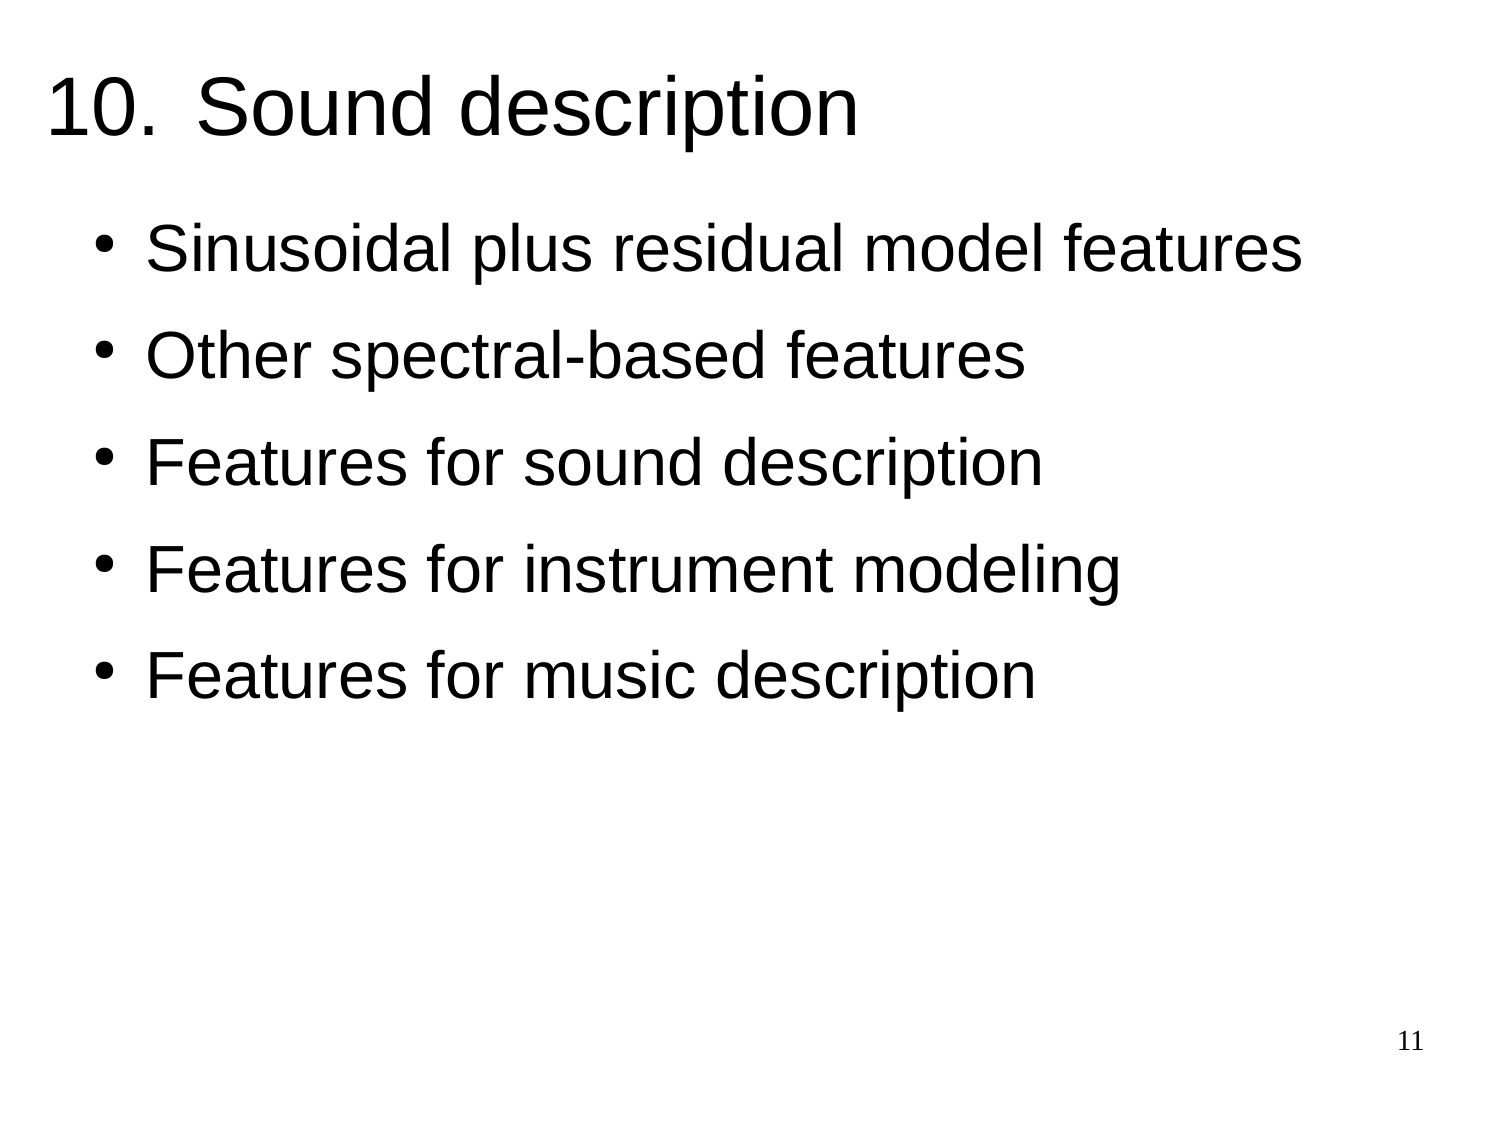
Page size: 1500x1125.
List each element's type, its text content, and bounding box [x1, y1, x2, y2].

list Sinusoidal plus residual model features Other spectral-based features Features for sound description Features for instrument modeling Features for music description [75, 200, 1456, 1111]
title 10. Sound description [45, 13, 1396, 201]
